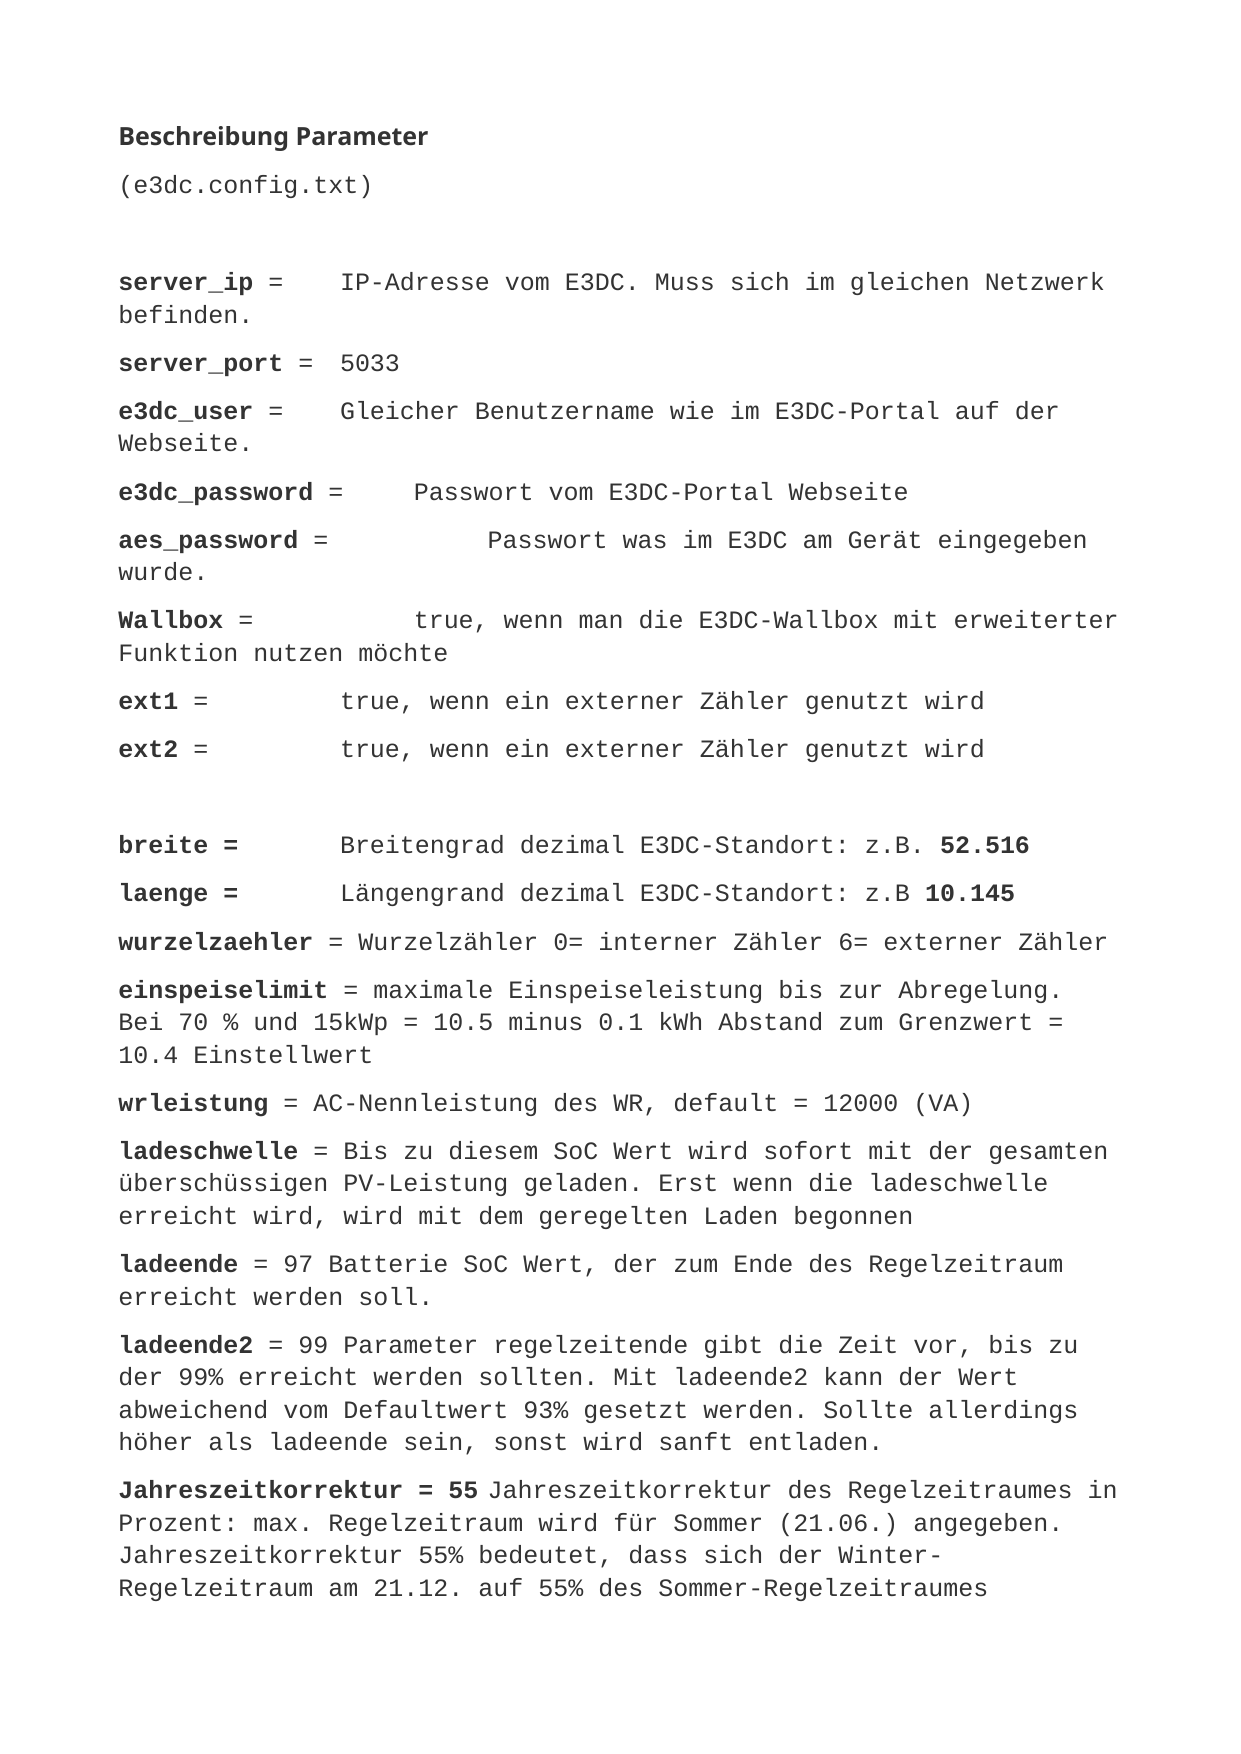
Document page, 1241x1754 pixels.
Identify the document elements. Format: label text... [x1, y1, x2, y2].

text breite = Breitengrad dezimal E3DC-Standort: z.B. 52.516 [118, 833, 1122, 861]
text wrleistung = AC-Nennleistung des WR, default = 12000 (VA) [118, 1090, 1122, 1119]
text ext2 = true, wenn ein externer Zähler genutzt wird [118, 737, 1122, 765]
text laenge = Längengrand dezimal E3DC-Standort: z.B 10.145 [118, 881, 1122, 909]
text ext1 = true, wenn ein externer Zähler genutzt wird [118, 688, 1122, 717]
text aes_password = Passwort was im E3DC am Gerät eingegeben wurde. [118, 527, 1122, 588]
text (e3dc.config.txt) [118, 173, 1122, 201]
text server_ip = IP-Adresse vom E3DC. Muss sich im gleichen Netzwerk befinden. [118, 270, 1122, 331]
text ladeende2 = 99 Parameter regelzeitende gibt die Zeit vor, bis zu der 99% erreicht werden sollten. Mit ladeende2 kann der Wert abweichend vom Defaultwert 93% gesetzt werden. Sollte allerdings höher als ladeende sein, sonst wird sanft entladen. [118, 1332, 1122, 1458]
text e3dc_password = Passwort vom E3DC-Portal Webseite [118, 479, 1122, 507]
text einspeiselimit = maximale Einspeiseleistung bis zur Abregelung. Bei 70 % und 15kWp = 10.5 minus 0.1 kWh Abstand zum Grenzwert = 10.4 Einstellwert [118, 977, 1122, 1071]
text e3dc_user = Gleicher Benutzername wie im E3DC-Portal auf der Webseite. [118, 398, 1122, 459]
text Beschreibung Parameter [118, 118, 1122, 152]
text ladeende = 97 Batterie SoC Wert, der zum Ende des Regelzeitraum erreicht werden soll. [118, 1252, 1122, 1312]
text Jahreszeitkorrektur = 55 Jahreszeitkorrektur des Regelzeitraumes in Prozent: max. Regelzeitraum wird für Sommer (21.06.) angegeben. Jahreszeitkorrektur 55% bedeutet, dass sich der Winter-Regelzeitraum am 21.12. auf 55% des Sommer-Regelzeitraumes [118, 1478, 1122, 1604]
text ladeschwelle = Bis zu diesem SoC Wert wird sofort mit der gesamten überschüssigen PV-Leistung geladen. Erst wenn die ladeschwelle erreicht wird, wird mit dem geregelten Laden begonnen [118, 1138, 1122, 1232]
text Wallbox = true, wenn man die E3DC-Wallbox mit erweiterter Funktion nutzen möchte [118, 608, 1122, 669]
text server_port = 5033 [118, 350, 1122, 379]
text wurzelzaehler = Wurzelzähler 0= interner Zähler 6= externer Zähler [118, 929, 1122, 957]
